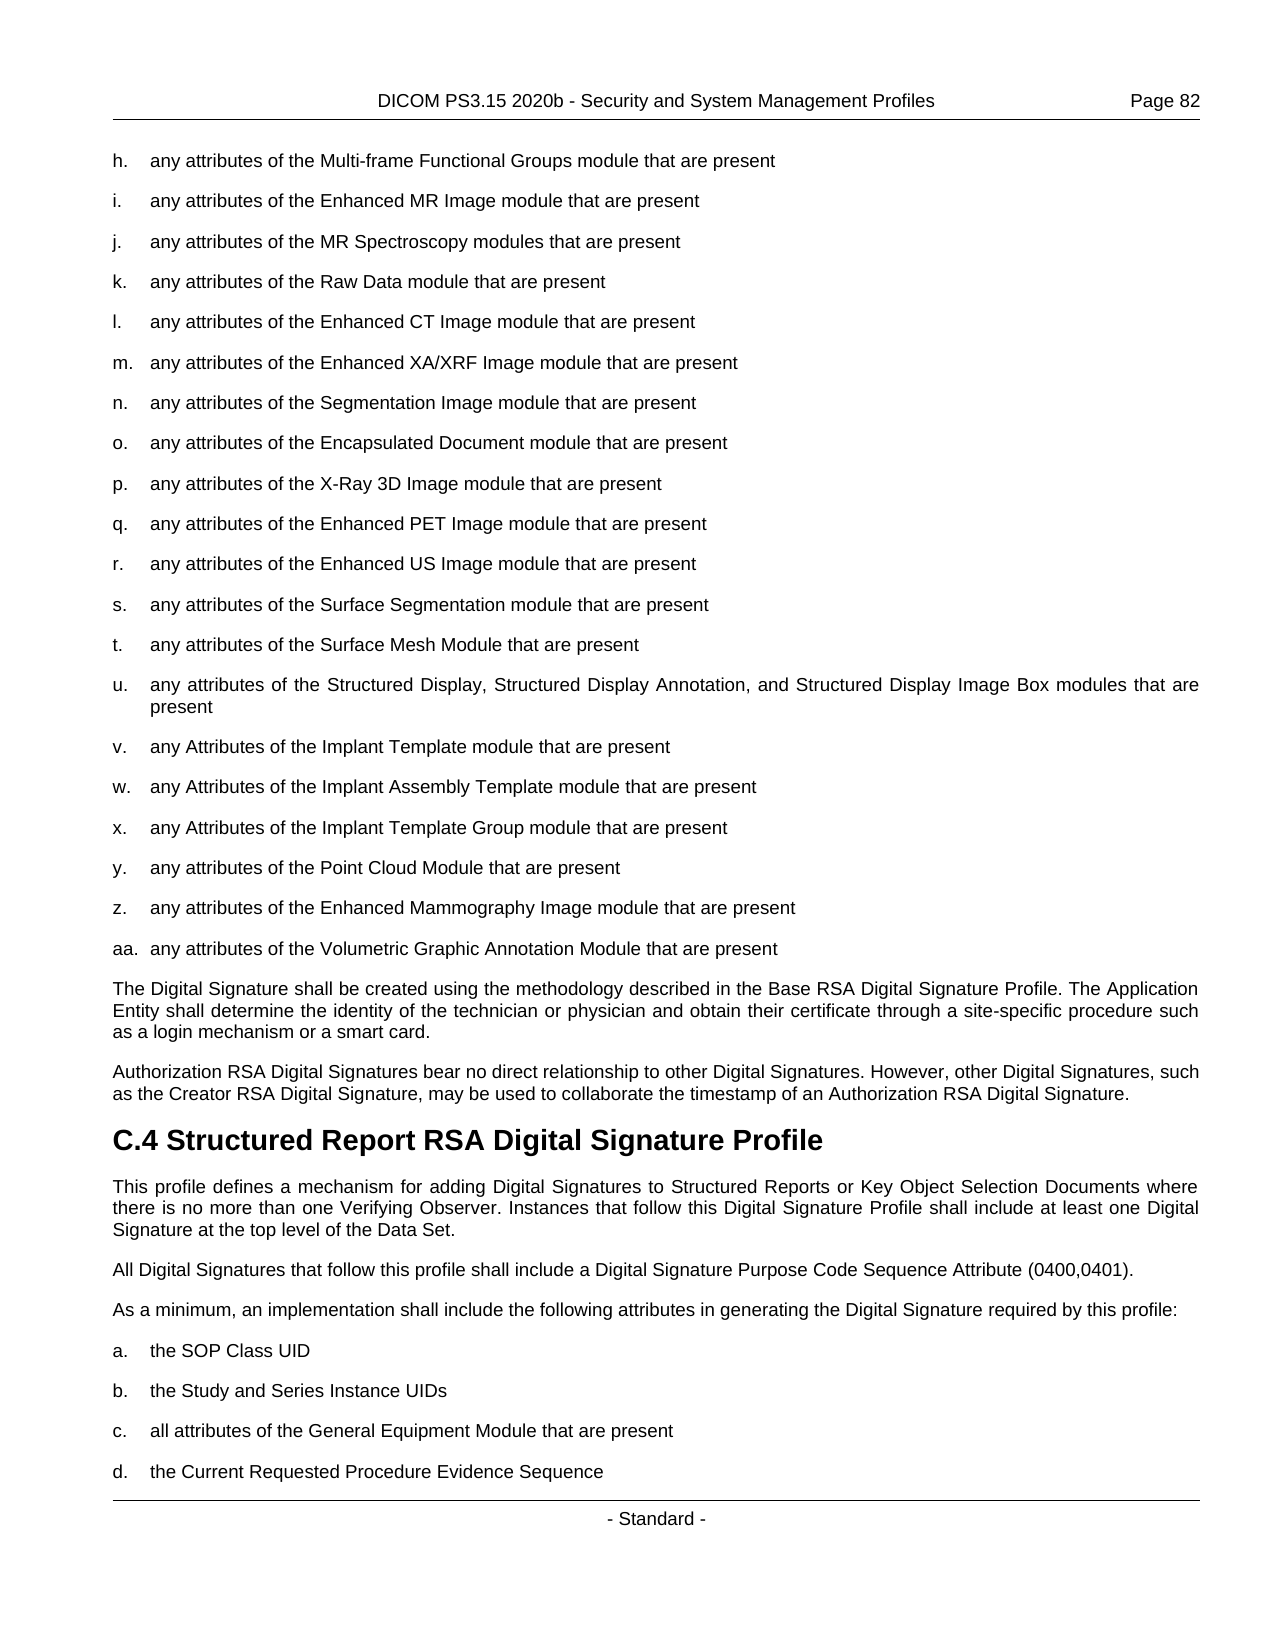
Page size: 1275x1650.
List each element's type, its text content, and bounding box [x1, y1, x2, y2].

text i. any attributes of the Enhanced MR Image module that are present [112, 190, 1200, 212]
text q. any attributes of the Enhanced PET Image module that are present [112, 513, 1200, 534]
text d. the Current Requested Procedure Evidence Sequence [112, 1460, 1200, 1482]
text a. the SOP Class UID [112, 1339, 1200, 1361]
text aa. any attributes of the Volumetric Graphic Annotation Module that are present [112, 937, 1200, 959]
text b. the Study and Series Instance UIDs [112, 1380, 1200, 1401]
text z. any attributes of the Enhanced Mammography Image module that are present [112, 897, 1200, 919]
text j. any attributes of the MR Spectroscopy modules that are present [112, 231, 1200, 252]
text All Digital Signatures that follow this profile shall include a Digital Signature Purpose Code Sequence Attribute (0400,0401). [112, 1259, 1200, 1280]
text h. any attributes of the Multi-frame Functional Groups module that are present [112, 150, 1200, 172]
text As a minimum, an implementation shall include the following attributes in generating the Digital Signature required by this profile: [112, 1299, 1200, 1321]
text s. any attributes of the Surface Segmentation module that are present [112, 593, 1200, 615]
text p. any attributes of the X-Ray 3D Image module that are present [112, 472, 1200, 494]
text C.4 Structured Report RSA Digital Signature Profile [112, 1123, 1200, 1157]
text c. all attributes of the General Equipment Module that are present [112, 1420, 1200, 1442]
text m. any attributes of the Enhanced XA/XRF Image module that are present [112, 352, 1200, 373]
text w. any Attributes of the Implant Assembly Template module that are present [112, 776, 1200, 798]
text r. any attributes of the Enhanced US Image module that are present [112, 553, 1200, 575]
text Authorization RSA Digital Signatures bear no direct relationship to other Digital Signatures. However, other Digital Signatures, such as the Creator RSA Digital Signature, may be used to collaborate the timestamp of an Authorization RSA Digital Signature. [112, 1061, 1200, 1104]
text k. any attributes of the Raw Data module that are present [112, 271, 1200, 292]
text y. any attributes of the Point Cloud Module that are present [112, 857, 1200, 878]
text v. any Attributes of the Implant Template module that are present [112, 736, 1200, 757]
text o. any attributes of the Encapsulated Document module that are present [112, 432, 1200, 454]
text l. any attributes of the Enhanced CT Image module that are present [112, 311, 1200, 333]
text u. any attributes of the Structured Display, Structured Display Annotation, and Structured Display Image Box modules that are present [112, 674, 1200, 717]
text The Digital Signature shall be created using the methodology described in the Base RSA Digital Signature Profile. The Application Entity shall determine the identity of the technician or physician and obtain their certificate through a site-specific procedure such as a login mechanism or a smart card. [112, 978, 1200, 1042]
text n. any attributes of the Segmentation Image module that are present [112, 392, 1200, 413]
text This profile defines a mechanism for adding Digital Signatures to Structured Reports or Key Object Selection Documents where there is no more than one Verifying Observer. Instances that follow this Digital Signature Profile shall include at least one Digital Signature at the top level of the Data Set. [112, 1175, 1200, 1240]
text t. any attributes of the Surface Mesh Module that are present [112, 634, 1200, 655]
text x. any Attributes of the Implant Template Group module that are present [112, 817, 1200, 838]
